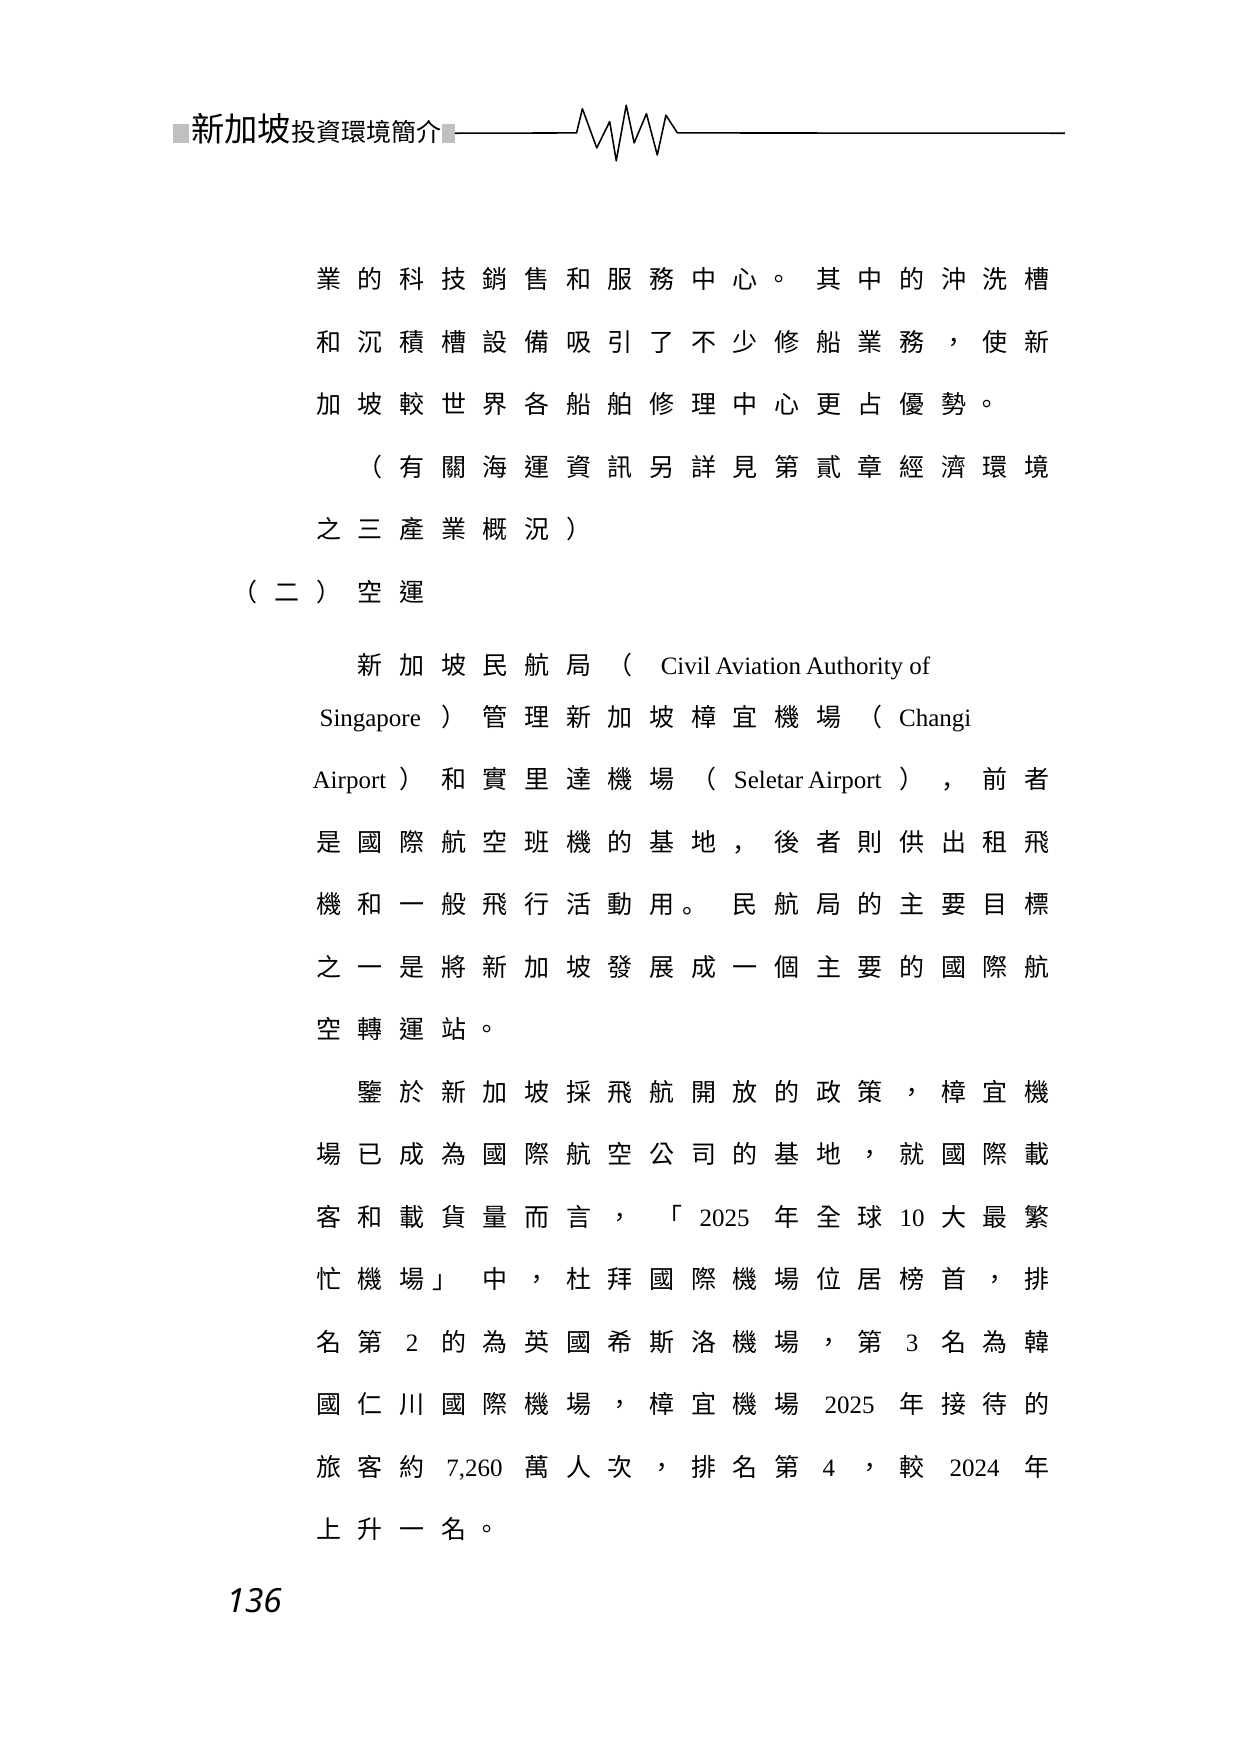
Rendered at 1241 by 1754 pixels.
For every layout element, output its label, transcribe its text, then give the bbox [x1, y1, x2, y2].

text 鑒於新加坡採飛航開放的政策，樟宜機場已成為國際航空公司的基地，就國際載客和載貨量而言，「2025年全球10大最繁忙機場」中，杜拜國際機場位居榜首，排名第2的為英國希斯洛機場，第3名為韓國仁川國際機場，樟宜機場2025年接待的旅客約7,260萬人次，排名第4，較2024年上升一名。 [281, 1049, 1058, 1549]
text 新加坡民航局（Civil Aviation Authority of Singapore）管理新加坡樟宜機場（Changi Airport）和實里達機場（Seletar Airport），前者是國際航空班機的基地，後者則供出租飛機和一般飛行活動用。民航局的主要目標之一是將新加坡發展成一個主要的國際航空轉運站。 [281, 611, 1058, 1049]
text （二）空運 [207, 549, 1058, 611]
text 業的科技銷售和服務中心。其中的沖洗槽和沉積槽設備吸引了不少修船業務，使新加坡較世界各船舶修理中心更占優勢。 [281, 236, 1058, 424]
text （有關海運資訊另詳見第貳章經濟環境之三產業概況） [281, 424, 1058, 549]
